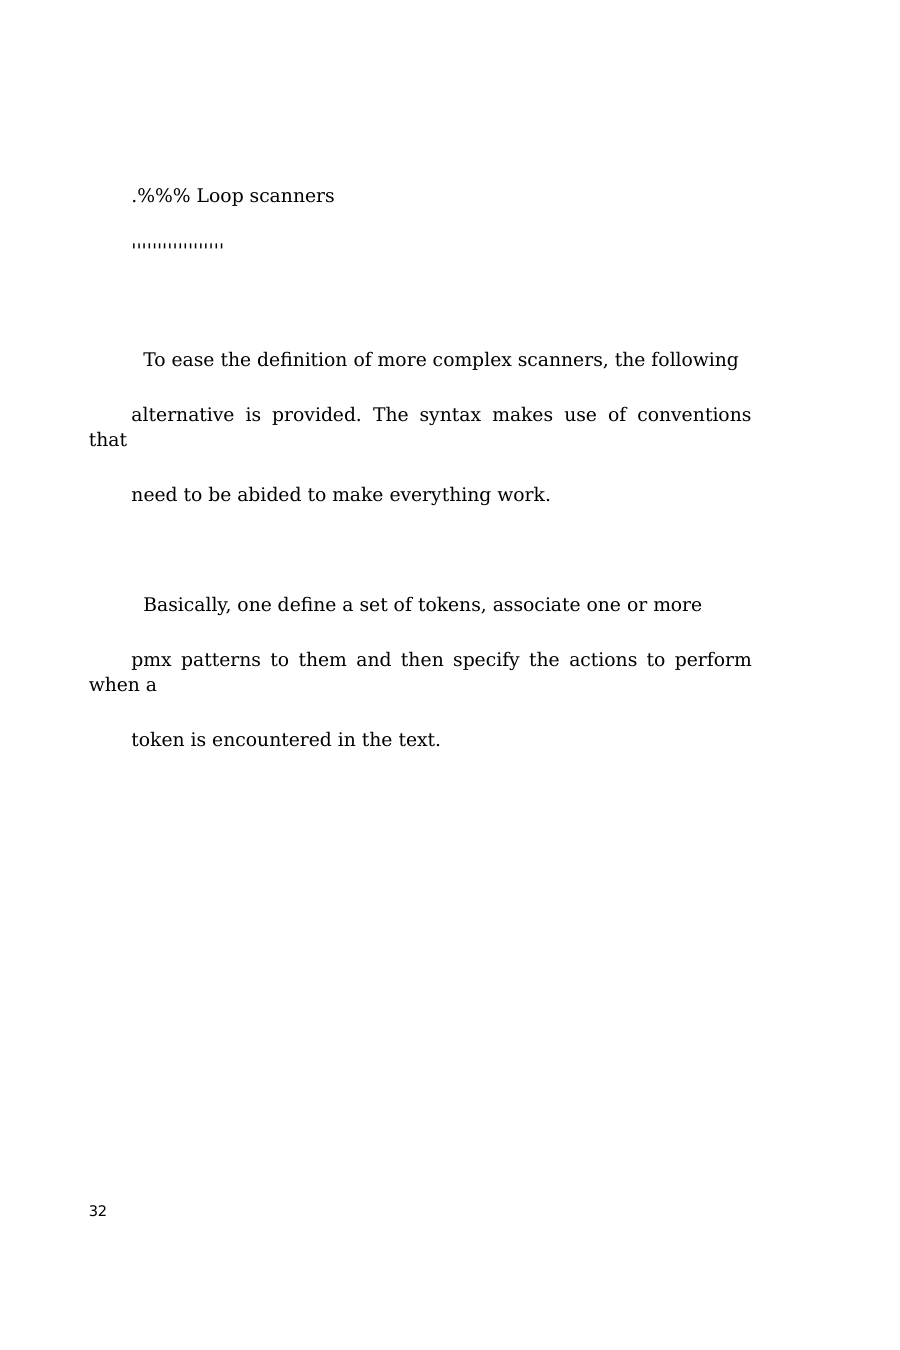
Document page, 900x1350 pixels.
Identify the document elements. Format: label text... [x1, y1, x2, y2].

text Basically, one define a set of tokens, associate one or more [88, 594, 752, 616]
text need to be abided to make everything work. [88, 484, 752, 506]
text pmx patterns to them and then specify the actions to perform when a [88, 649, 752, 696]
text .%%% Loop scanners [88, 185, 752, 207]
text alternative is provided. The syntax makes use of conventions that [88, 404, 752, 451]
text '''''''''''''''''' [88, 240, 752, 262]
text token is encountered in the text. [88, 729, 752, 751]
text To ease the definition of more complex scanners, the following [88, 349, 752, 371]
